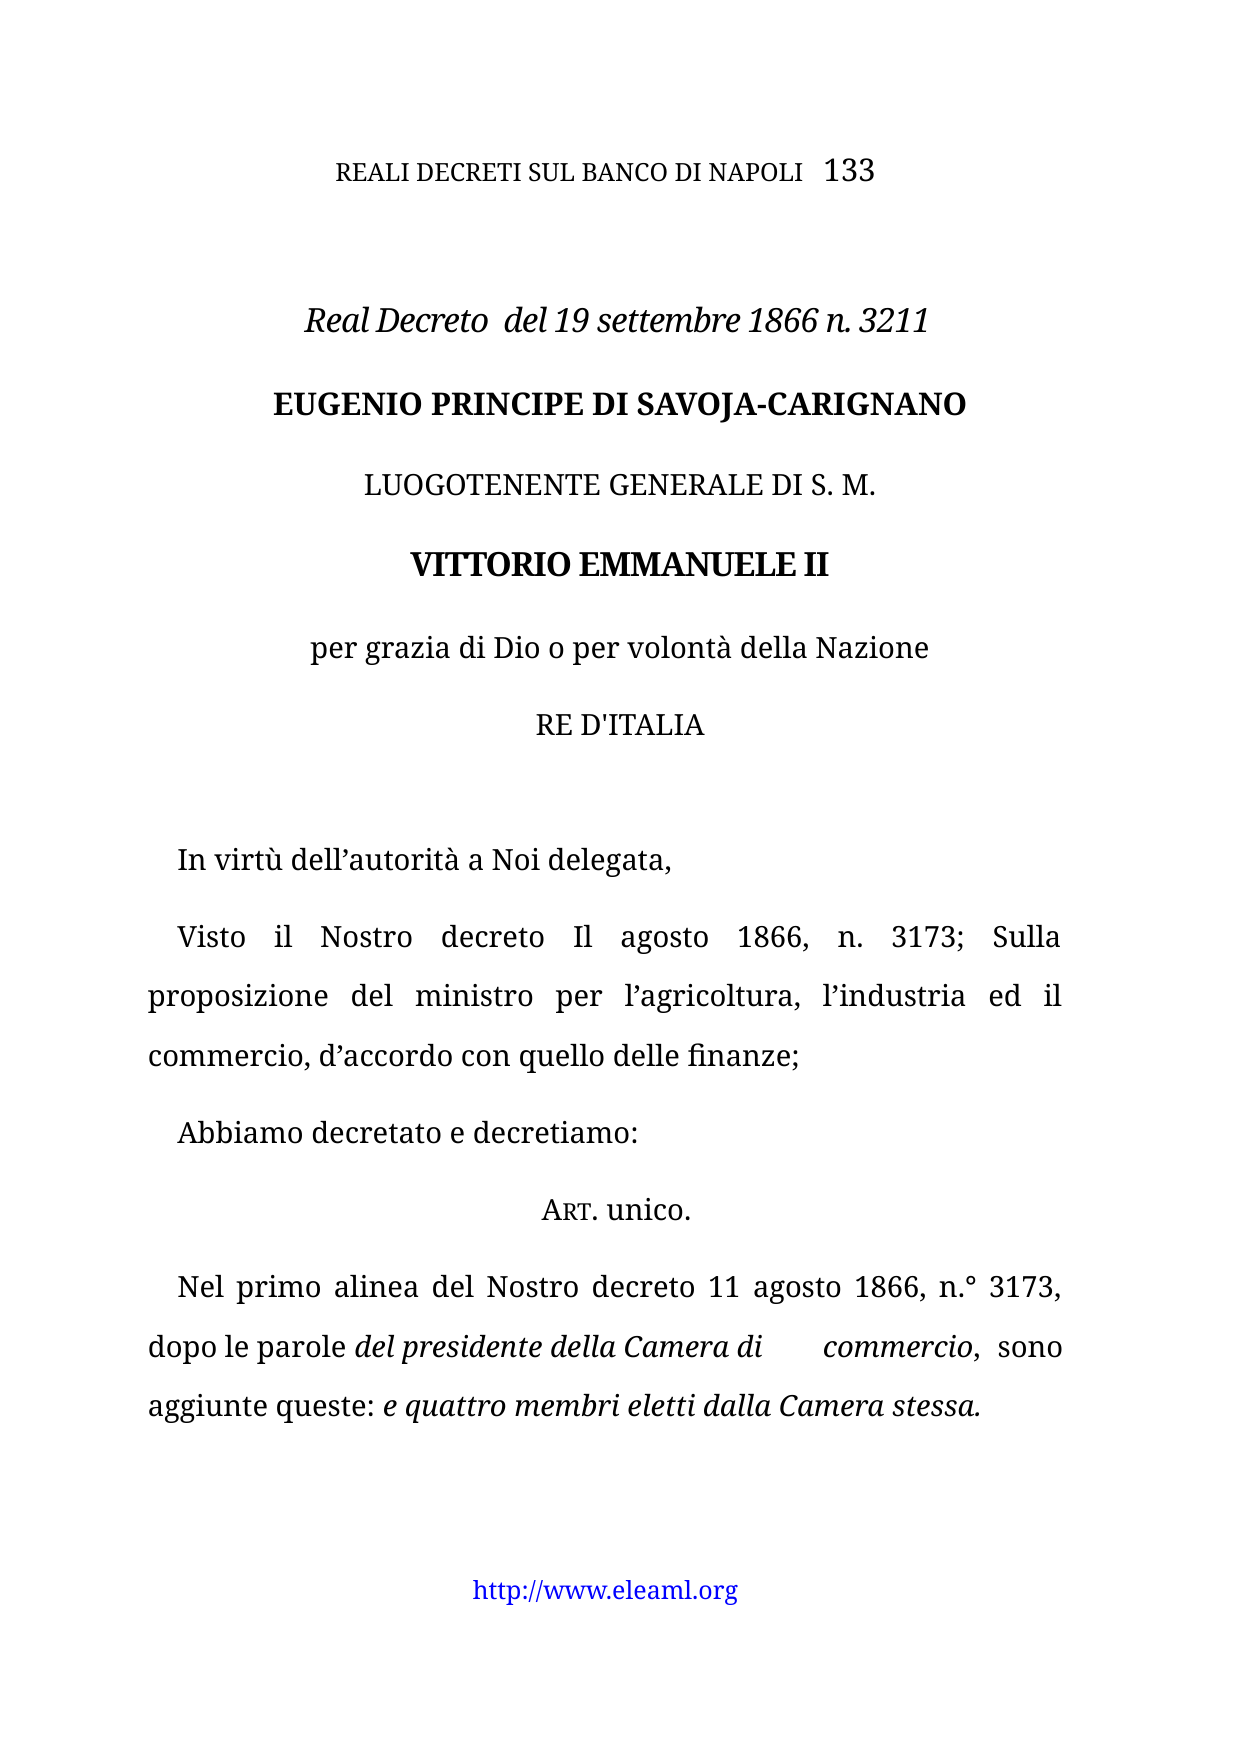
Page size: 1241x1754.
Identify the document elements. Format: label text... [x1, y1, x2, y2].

text Nel primo alinea del Nostro decreto 11 agosto 1866, n.° 3173, dopo le parole del presidente della Camera di commercio, sono aggiunte queste: e quattro membri eletti dalla Camera stessa. [148, 1267, 1063, 1425]
text Real Decreto del 19 settembre 1866 n. 3211 [148, 296, 1063, 342]
text Abbiamo decretato e decretiamo: [148, 1112, 1063, 1152]
text EUGENIO PRINCIPE DI SAVOJA-CARIGNANO [148, 382, 1063, 425]
text RE D'ITALIA [148, 704, 1063, 744]
text In virtù dell’autorità a Noi delegata, [148, 839, 1063, 879]
text per grazia di Dio o per volontà della Nazione [148, 627, 1063, 667]
text VITTORIO EMMANUELE II [148, 541, 1063, 586]
text Art. unico. [148, 1189, 1063, 1229]
text Visto il Nostro decreto Il agosto 1866, n. 3173; Sulla proposizione del ministro per l’agricoltura, l’industria ed il commercio, d’accordo con quello delle finanze; [148, 916, 1063, 1075]
text LUOGOTENENTE GENERALE DI S. M. [148, 464, 1063, 503]
